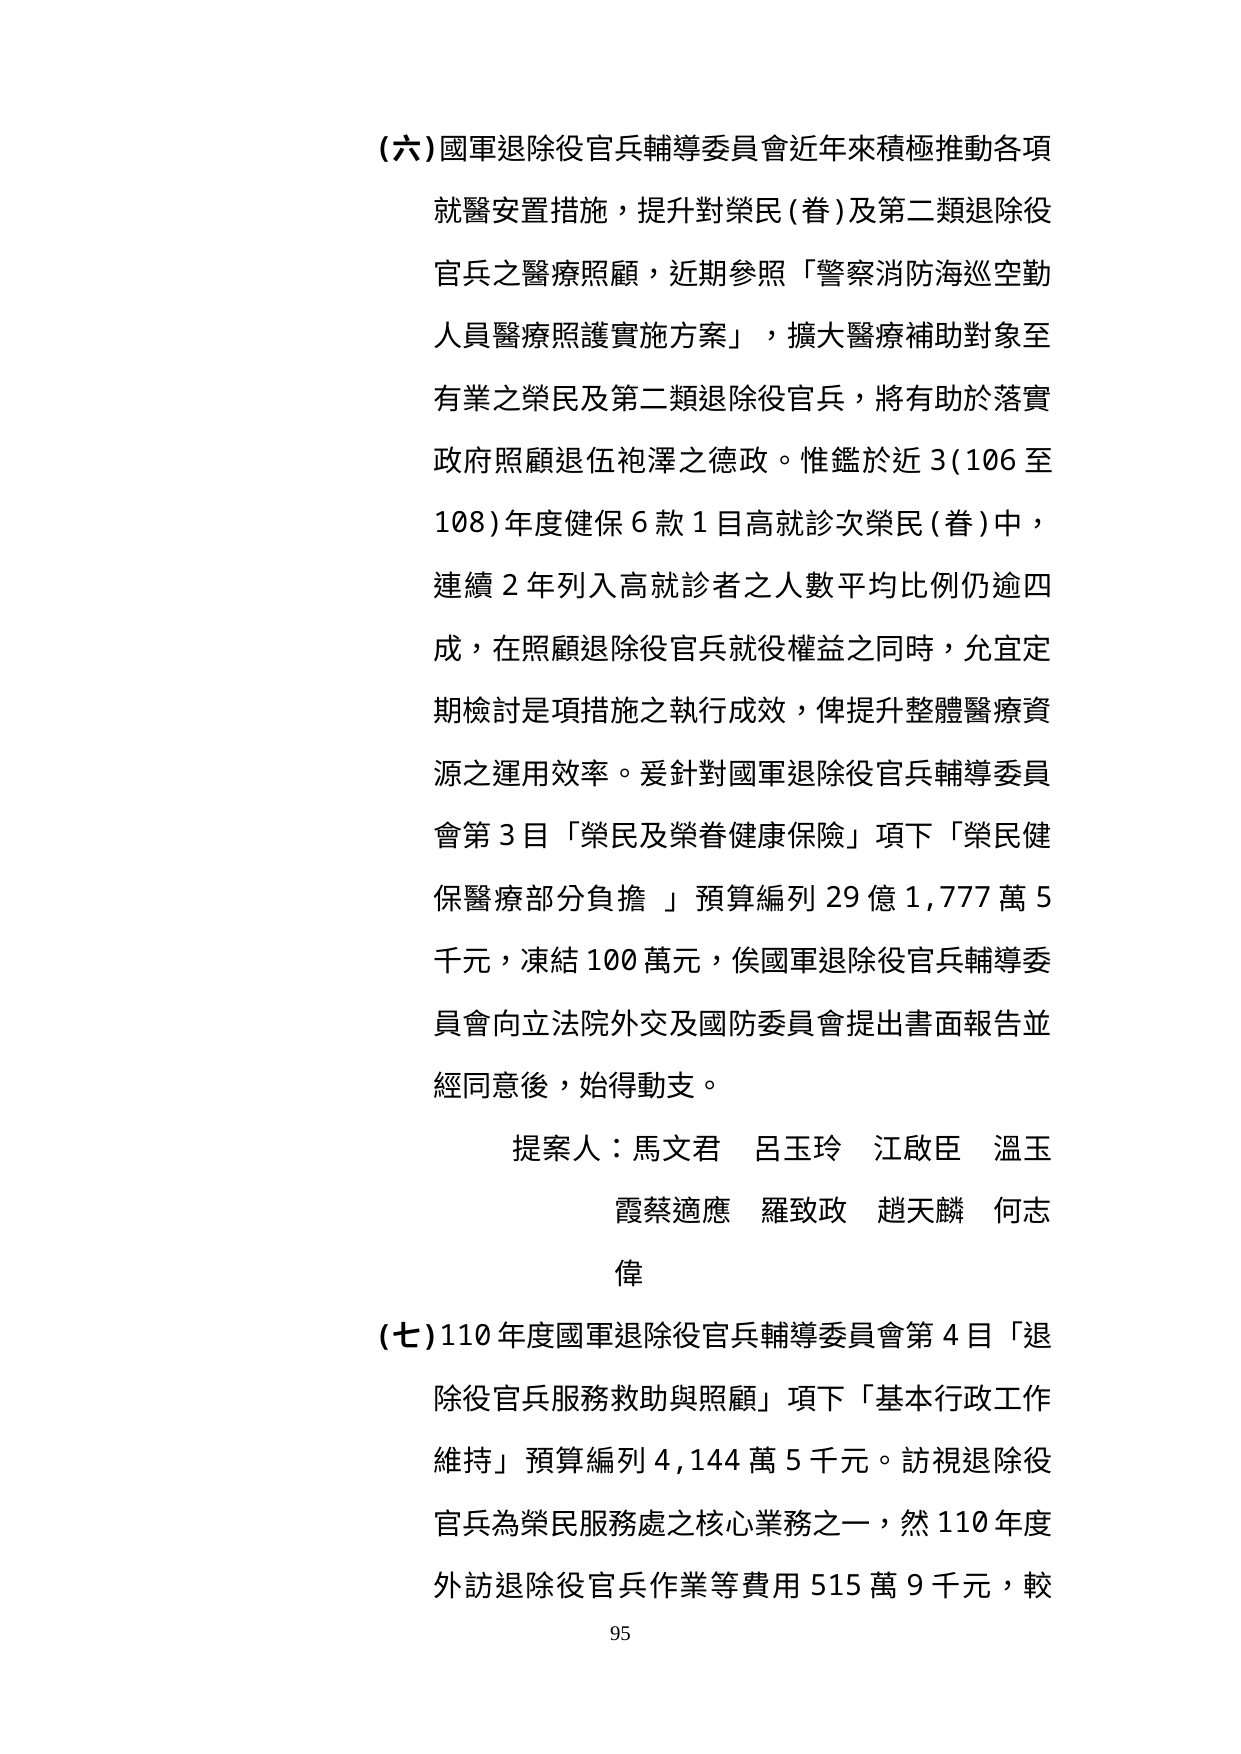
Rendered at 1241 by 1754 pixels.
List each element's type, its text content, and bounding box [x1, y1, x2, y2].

text (七)110年度國軍退除役官兵輔導委員會第4目「退除役官兵服務救助與照顧」項下「基本行政工作維持」預算編列4,144萬5千元。訪視退除役官兵為榮民服務處之核心業務之一，然110年度外訪退除役官兵作業等費用515萬9千元，較 [375, 1292, 1053, 1605]
text 提案人：馬文君 呂玉玲 江啟臣 溫玉霞蔡適應 羅致政 趙天麟 何志偉 [512, 1105, 1053, 1292]
text (六)國軍退除役官兵輔導委員會近年來積極推動各項就醫安置措施，提升對榮民(眷)及第二類退除役官兵之醫療照顧，近期參照「警察消防海巡空勤人員醫療照護實施方案」，擴大醫療補助對象至有業之榮民及第二類退除役官兵，將有助於落實政府照顧退伍袍澤之德政。惟鑑於近3(106至108)年度健保6款1目高就診次榮民(眷)中，連續2年列入高就診者之人數平均比例仍逾四成，在照顧退除役官兵就役權益之同時，允宜定期檢討是項措施之執行成效，俾提升整體醫療資源之運用效率。爰針對國軍退除役官兵輔導委員會第3目「榮民及榮眷健康保險」項下「榮民健保醫療部分負擔 」預算編列29億1,777萬5千元，凍結100萬元，俟國軍退除役官兵輔導委員會向立法院外交及國防委員會提出書面報告並經同意後，始得動支。 [375, 105, 1053, 1105]
